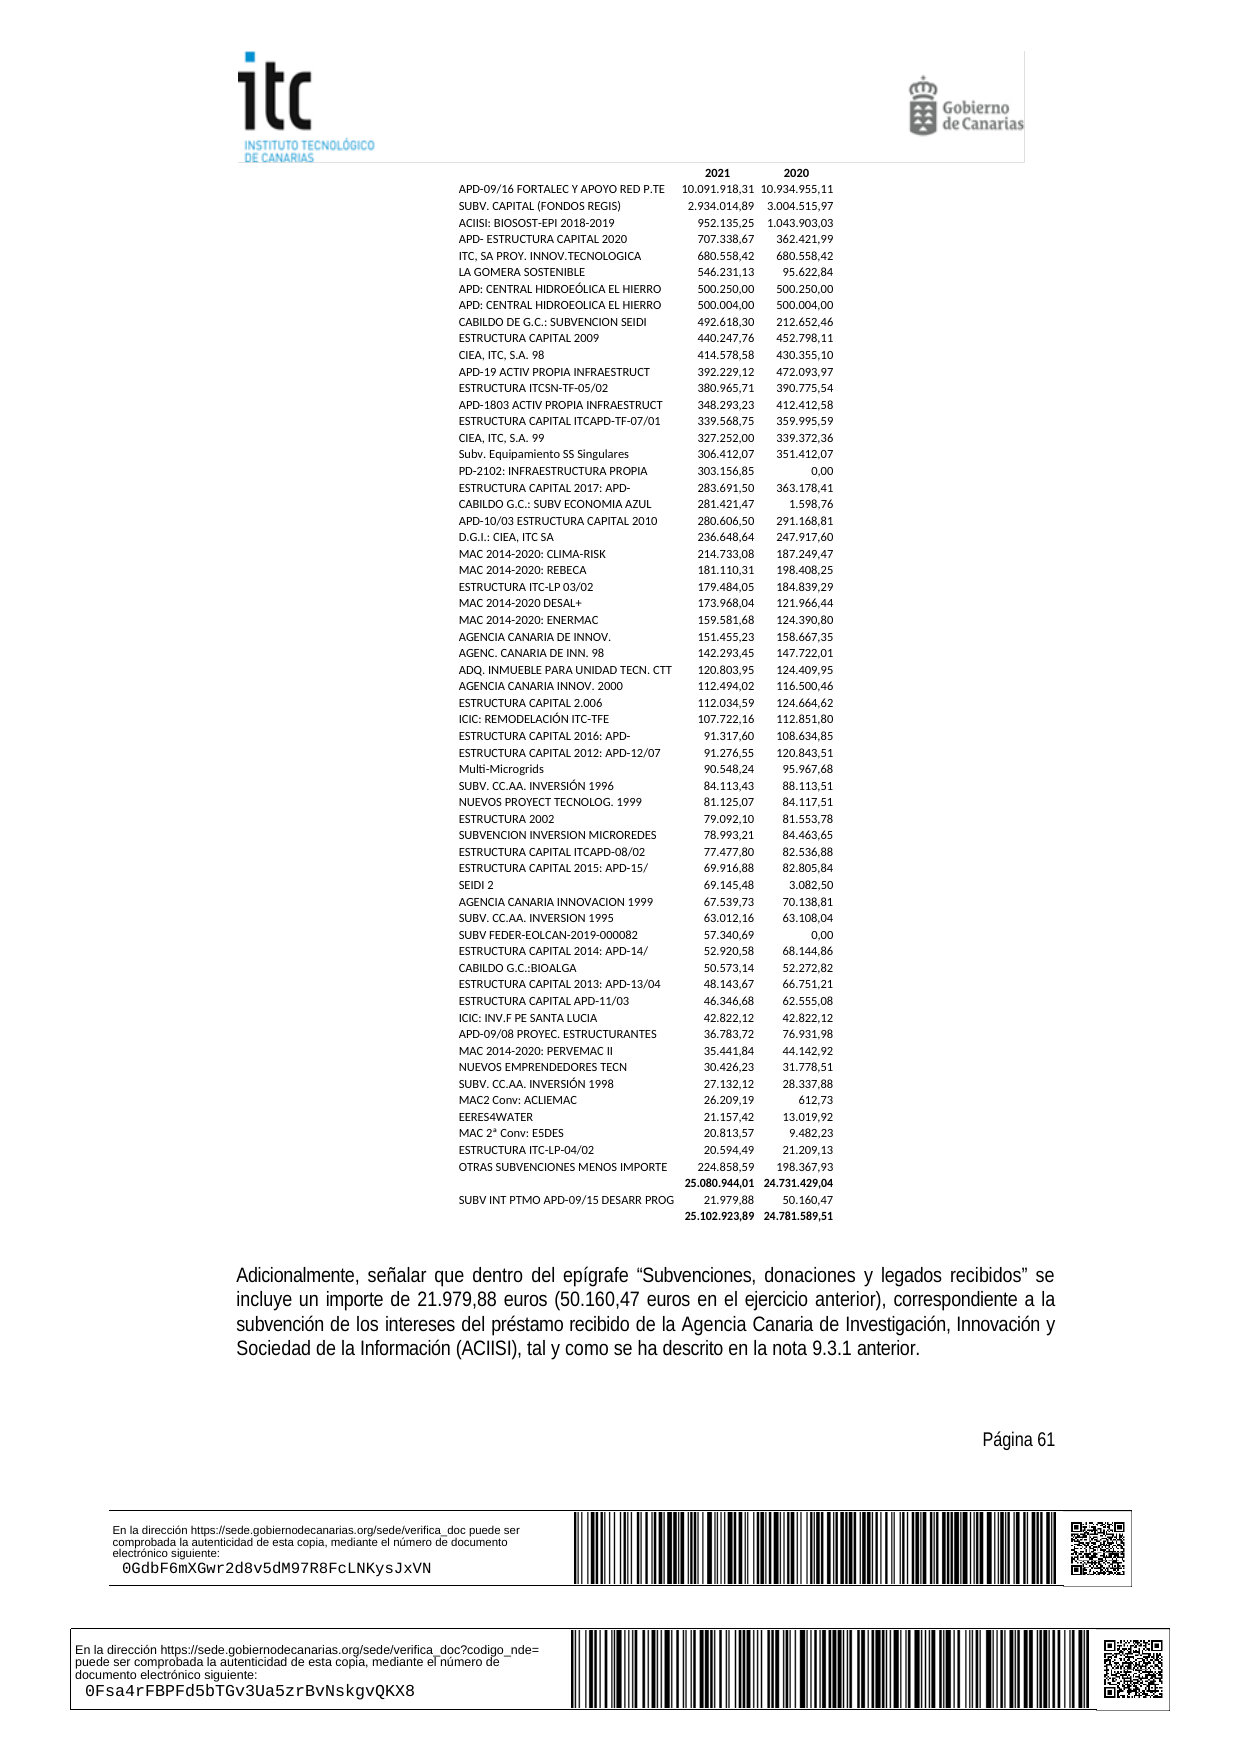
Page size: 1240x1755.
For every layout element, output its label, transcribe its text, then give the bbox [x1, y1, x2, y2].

table_cell ESTRUCTURA CAPITAL 2.006 [454, 696, 678, 712]
table_cell 24.781.589,51 [759, 1209, 837, 1227]
table_cell 546.231,13 [678, 265, 759, 282]
table_cell 90.548,24 [678, 762, 759, 778]
table_cell 380.965,71 [678, 381, 759, 397]
table_cell ESTRUCTURA CAPITAL 2015: APD-15/ [454, 861, 678, 878]
table_cell ICIC: INV.F PE SANTA LUCIA [454, 1010, 678, 1027]
table_cell 151.455,23 [678, 629, 759, 646]
table_cell 680.558,42 [759, 249, 837, 265]
table_cell D.G.I.: CIEA, ITC SA [454, 530, 678, 547]
table_cell 52.272,82 [759, 961, 837, 977]
table_cell 31.778,51 [759, 1060, 837, 1077]
table_cell 390.775,54 [759, 381, 837, 397]
table_cell 50.160,47 [759, 1193, 837, 1209]
table_cell 26.209,19 [678, 1093, 759, 1110]
table_cell SUBV. CC.AA. INVERSIÓN 1996 [454, 779, 678, 795]
table_cell ESTRUCTURA CAPITAL ITCAPD-TF-07/01 [454, 414, 678, 431]
table_cell 70.138,81 [759, 894, 837, 911]
table_cell AGENCIA CANARIA DE INNOV. [454, 629, 678, 646]
table_cell AGENC. CANARIA DE INN. 98 [454, 646, 678, 662]
table_cell 280.606,50 [678, 514, 759, 530]
table_cell 52.920,58 [678, 944, 759, 961]
table_cell 21.157,42 [678, 1110, 759, 1126]
table_cell APD-19 ACTIV PROPIA INFRAESTRUCT [454, 364, 678, 381]
table_cell 69.145,48 [678, 878, 759, 894]
table_cell ESTRUCTURA CAPITAL ITCAPD-08/02 [454, 845, 678, 861]
table_cell CIEA, ITC, S.A. 99 [454, 431, 678, 447]
table_cell APD: CENTRAL HIDROEOLICA EL HIERRO [454, 298, 678, 315]
table_cell 159.581,68 [678, 613, 759, 629]
table_cell 77.477,80 [678, 845, 759, 861]
table_cell 46.346,68 [678, 994, 759, 1010]
table_cell 500.004,00 [678, 298, 759, 315]
table_cell 236.648,64 [678, 530, 759, 547]
table_cell 392.229,12 [678, 364, 759, 381]
table_cell SUBVENCION INVERSION MICROREDES [454, 828, 678, 845]
table_cell 283.691,50 [678, 480, 759, 497]
table_cell 1.598,76 [759, 497, 837, 513]
table_cell 63.012,16 [678, 911, 759, 927]
table_cell 95.967,68 [759, 762, 837, 778]
table_cell 142.293,45 [678, 646, 759, 662]
table_cell ICIC: REMODELACIÓN ITC-TFE [454, 712, 678, 729]
table_cell 82.805,84 [759, 861, 837, 878]
table_cell [454, 1176, 678, 1192]
table_cell NUEVOS EMPRENDEDORES TECN [454, 1060, 678, 1077]
table_cell 500.250,00 [678, 282, 759, 298]
table_cell 28.337,88 [759, 1077, 837, 1093]
table_cell AGENCIA CANARIA INNOV. 2000 [454, 679, 678, 696]
table_cell 492.618,30 [678, 315, 759, 331]
table_cell 35.441,84 [678, 1044, 759, 1060]
table_cell ACIISI: BIOSOST-EPI 2018-2019 [454, 215, 678, 232]
table_cell 281.421,47 [678, 497, 759, 513]
table_cell ESTRUCTURA CAPITAL 2016: APD- [454, 729, 678, 745]
table_cell 3.004.515,97 [759, 199, 837, 215]
table_cell 198.367,93 [759, 1159, 837, 1176]
table_cell 187.249,47 [759, 547, 837, 563]
table_cell 247.917,60 [759, 530, 837, 547]
table_cell MAC2 Conv: ACLIEMAC [454, 1093, 678, 1110]
table_cell 25.080.944,01 [678, 1176, 759, 1192]
table_cell 21.979,88 [678, 1193, 759, 1209]
table_cell 500.004,00 [759, 298, 837, 315]
table_cell 198.408,25 [759, 563, 837, 580]
table_cell PD-2102: INFRAESTRUCTURA PROPIA [454, 464, 678, 480]
table_cell EERES4WATER [454, 1110, 678, 1126]
table_cell 359.995,59 [759, 414, 837, 431]
table_cell ESTRUCTURA CAPITAL APD-11/03 [454, 994, 678, 1010]
table_cell 173.968,04 [678, 596, 759, 613]
table_cell SUBV. CC.AA. INVERSION 1995 [454, 911, 678, 927]
table_cell 1.043.903,03 [759, 215, 837, 232]
table_cell 412.412,58 [759, 398, 837, 414]
table_cell APD-10/03 ESTRUCTURA CAPITAL 2010 [454, 514, 678, 530]
table_cell Multi-Microgrids [454, 762, 678, 778]
table_cell LA GOMERA SOSTENIBLE [454, 265, 678, 282]
table_cell ESTRUCTURA CAPITAL 2017: APD- [454, 480, 678, 497]
table_cell 108.634,85 [759, 729, 837, 745]
table_cell 184.839,29 [759, 580, 837, 596]
table_cell APD: CENTRAL HIDROEÓLICA EL HIERRO [454, 282, 678, 298]
table_cell 13.019,92 [759, 1110, 837, 1126]
table_cell 30.426,23 [678, 1060, 759, 1077]
table_cell 20.594,49 [678, 1143, 759, 1159]
table_cell 362.421,99 [759, 232, 837, 248]
table_cell SUBV. CC.AA. INVERSIÓN 1998 [454, 1077, 678, 1093]
table_cell APD-09/08 PROYEC. ESTRUCTURANTES [454, 1027, 678, 1043]
table_cell 348.293,23 [678, 398, 759, 414]
table_cell 24.731.429,04 [759, 1176, 837, 1192]
table_cell 707.338,67 [678, 232, 759, 248]
table_cell 124.664,62 [759, 696, 837, 712]
table_cell 116.500,46 [759, 679, 837, 696]
table_cell 500.250,00 [759, 282, 837, 298]
table_cell 351.412,07 [759, 447, 837, 464]
table_cell 42.822,12 [759, 1010, 837, 1027]
table_cell 68.144,86 [759, 944, 837, 961]
table_cell 25.102.923,89 [678, 1209, 759, 1227]
table_cell CABILDO G.C.: SUBV ECONOMIA AZUL [454, 497, 678, 513]
table_cell 20.813,57 [678, 1126, 759, 1143]
table_cell 84.463,65 [759, 828, 837, 845]
table_cell 91.317,60 [678, 729, 759, 745]
table_cell MAC 2ª Conv: E5DES [454, 1126, 678, 1143]
text Adicionalmente, señalar que dentro del epígrafe “Subvenciones, donaciones y legados recibidos” se incluye un importe de 21.979,88 euros (50.160,47 euros en el ejercicio anterior), correspondiente a la subvención de los intereses del préstamo recibido de la Agencia Canaria de Investigación, Innovación y Sociedad de la Información (ACIISI), tal y como se ha descrito en la nota 9.3.1 anterior. [236, 1263, 1055, 1360]
table_cell 181.110,31 [678, 563, 759, 580]
table_cell 88.113,51 [759, 779, 837, 795]
table_cell SUBV INT PTMO APD-09/15 DESARR PROG [454, 1193, 678, 1209]
table_cell 363.178,41 [759, 480, 837, 497]
table_cell ITC, SA PROY. INNOV.TECNOLOGICA [454, 249, 678, 265]
table_cell MAC 2014-2020: ENERMAC [454, 613, 678, 629]
table_cell ESTRUCTURA CAPITAL 2009 [454, 331, 678, 348]
table_cell 63.108,04 [759, 911, 837, 927]
table_cell 57.340,69 [678, 928, 759, 944]
table_cell Subv. Equipamiento SS Singulares [454, 447, 678, 464]
table_cell 147.722,01 [759, 646, 837, 662]
table_cell 67.539,73 [678, 894, 759, 911]
table_cell APD-09/16 FORTALEC Y APOYO RED P.TE [454, 182, 678, 199]
table_cell 124.409,95 [759, 663, 837, 679]
table_cell 48.143,67 [678, 977, 759, 994]
table_cell 3.082,50 [759, 878, 837, 894]
table_cell 36.783,72 [678, 1027, 759, 1043]
table_cell 212.652,46 [759, 315, 837, 331]
table_cell 327.252,00 [678, 431, 759, 447]
table_cell 81.553,78 [759, 812, 837, 828]
table_cell 82.536,88 [759, 845, 837, 861]
table_cell MAC 2014-2020: CLIMA-RISK [454, 547, 678, 563]
table_cell 303.156,85 [678, 464, 759, 480]
table_cell 214.733,08 [678, 547, 759, 563]
table_cell CABILDO G.C.:BIOALGA [454, 961, 678, 977]
table_cell 10.091.918,31 [678, 182, 759, 199]
table_cell 0,00 [759, 928, 837, 944]
table_cell AGENCIA CANARIA INNOVACION 1999 [454, 894, 678, 911]
table_cell 42.822,12 [678, 1010, 759, 1027]
table_cell SUBV. CAPITAL (FONDOS REGIS) [454, 199, 678, 215]
table_cell SEIDI 2 [454, 878, 678, 894]
table_cell 291.168,81 [759, 514, 837, 530]
table_cell OTRAS SUBVENCIONES MENOS IMPORTE [454, 1159, 678, 1176]
table_cell 50.573,14 [678, 961, 759, 977]
table_cell CIEA, ITC, S.A. 98 [454, 348, 678, 364]
table_cell 79.092,10 [678, 812, 759, 828]
table_cell MAC 2014-2020: REBECA [454, 563, 678, 580]
table_cell 107.722,16 [678, 712, 759, 729]
table_cell 430.355,10 [759, 348, 837, 364]
table_cell APD-1803 ACTIV PROPIA INFRAESTRUCT [454, 398, 678, 414]
table_cell 2.934.014,89 [678, 199, 759, 215]
table_cell ESTRUCTURA ITC-LP 03/02 [454, 580, 678, 596]
table_header [454, 165, 678, 182]
table_cell 81.125,07 [678, 795, 759, 812]
table_cell ESTRUCTURA CAPITAL 2012: APD-12/07 [454, 745, 678, 762]
table_cell 224.858,59 [678, 1159, 759, 1176]
table_cell 124.390,80 [759, 613, 837, 629]
table_cell CABILDO DE G.C.: SUBVENCION SEIDI [454, 315, 678, 331]
table_cell 472.093,97 [759, 364, 837, 381]
table_cell 121.966,44 [759, 596, 837, 613]
table_cell ESTRUCTURA ITCSN-TF-05/02 [454, 381, 678, 397]
table_header 2021 [678, 165, 759, 182]
table_cell ESTRUCTURA 2002 [454, 812, 678, 828]
table_cell ESTRUCTURA CAPITAL 2014: APD-14/ [454, 944, 678, 961]
table_cell 84.113,43 [678, 779, 759, 795]
table_cell ADQ. INMUEBLE PARA UNIDAD TECN. CTT [454, 663, 678, 679]
table_cell 84.117,51 [759, 795, 837, 812]
table_cell 612,73 [759, 1093, 837, 1110]
table_cell 306.412,07 [678, 447, 759, 464]
table_cell 21.209,13 [759, 1143, 837, 1159]
table_cell 452.798,11 [759, 331, 837, 348]
table_cell 78.993,21 [678, 828, 759, 845]
table_cell 112.034,59 [678, 696, 759, 712]
table_cell MAC 2014-2020: PERVEMAC II [454, 1044, 678, 1060]
table_cell MAC 2014-2020 DESAL+ [454, 596, 678, 613]
table_cell [454, 1209, 678, 1227]
table_header 2020 [759, 165, 837, 182]
table_cell 112.494,02 [678, 679, 759, 696]
table_cell 9.482,23 [759, 1126, 837, 1143]
text Página 61 [58, 1428, 1055, 1451]
table_cell 95.622,84 [759, 265, 837, 282]
table_cell 66.751,21 [759, 977, 837, 994]
table_cell 0,00 [759, 464, 837, 480]
table_cell 76.931,98 [759, 1027, 837, 1043]
table_cell 120.843,51 [759, 745, 837, 762]
table_cell 680.558,42 [678, 249, 759, 265]
table_cell 414.578,58 [678, 348, 759, 364]
table_cell SUBV FEDER-EOLCAN-2019-000082 [454, 928, 678, 944]
table_cell 952.135,25 [678, 215, 759, 232]
table_cell NUEVOS PROYECT TECNOLOG. 1999 [454, 795, 678, 812]
table_cell 339.372,36 [759, 431, 837, 447]
table_cell 62.555,08 [759, 994, 837, 1010]
table_cell APD- ESTRUCTURA CAPITAL 2020 [454, 232, 678, 248]
table_cell 158.667,35 [759, 629, 837, 646]
table_cell 10.934.955,11 [759, 182, 837, 199]
table_cell 112.851,80 [759, 712, 837, 729]
table_cell 91.276,55 [678, 745, 759, 762]
table_cell 120.803,95 [678, 663, 759, 679]
table_cell 44.142,92 [759, 1044, 837, 1060]
table_cell 179.484,05 [678, 580, 759, 596]
table_cell 339.568,75 [678, 414, 759, 431]
table_cell 440.247,76 [678, 331, 759, 348]
table_cell 27.132,12 [678, 1077, 759, 1093]
table_cell 69.916,88 [678, 861, 759, 878]
table_cell ESTRUCTURA CAPITAL 2013: APD-13/04 [454, 977, 678, 994]
table_cell ESTRUCTURA ITC-LP-04/02 [454, 1143, 678, 1159]
